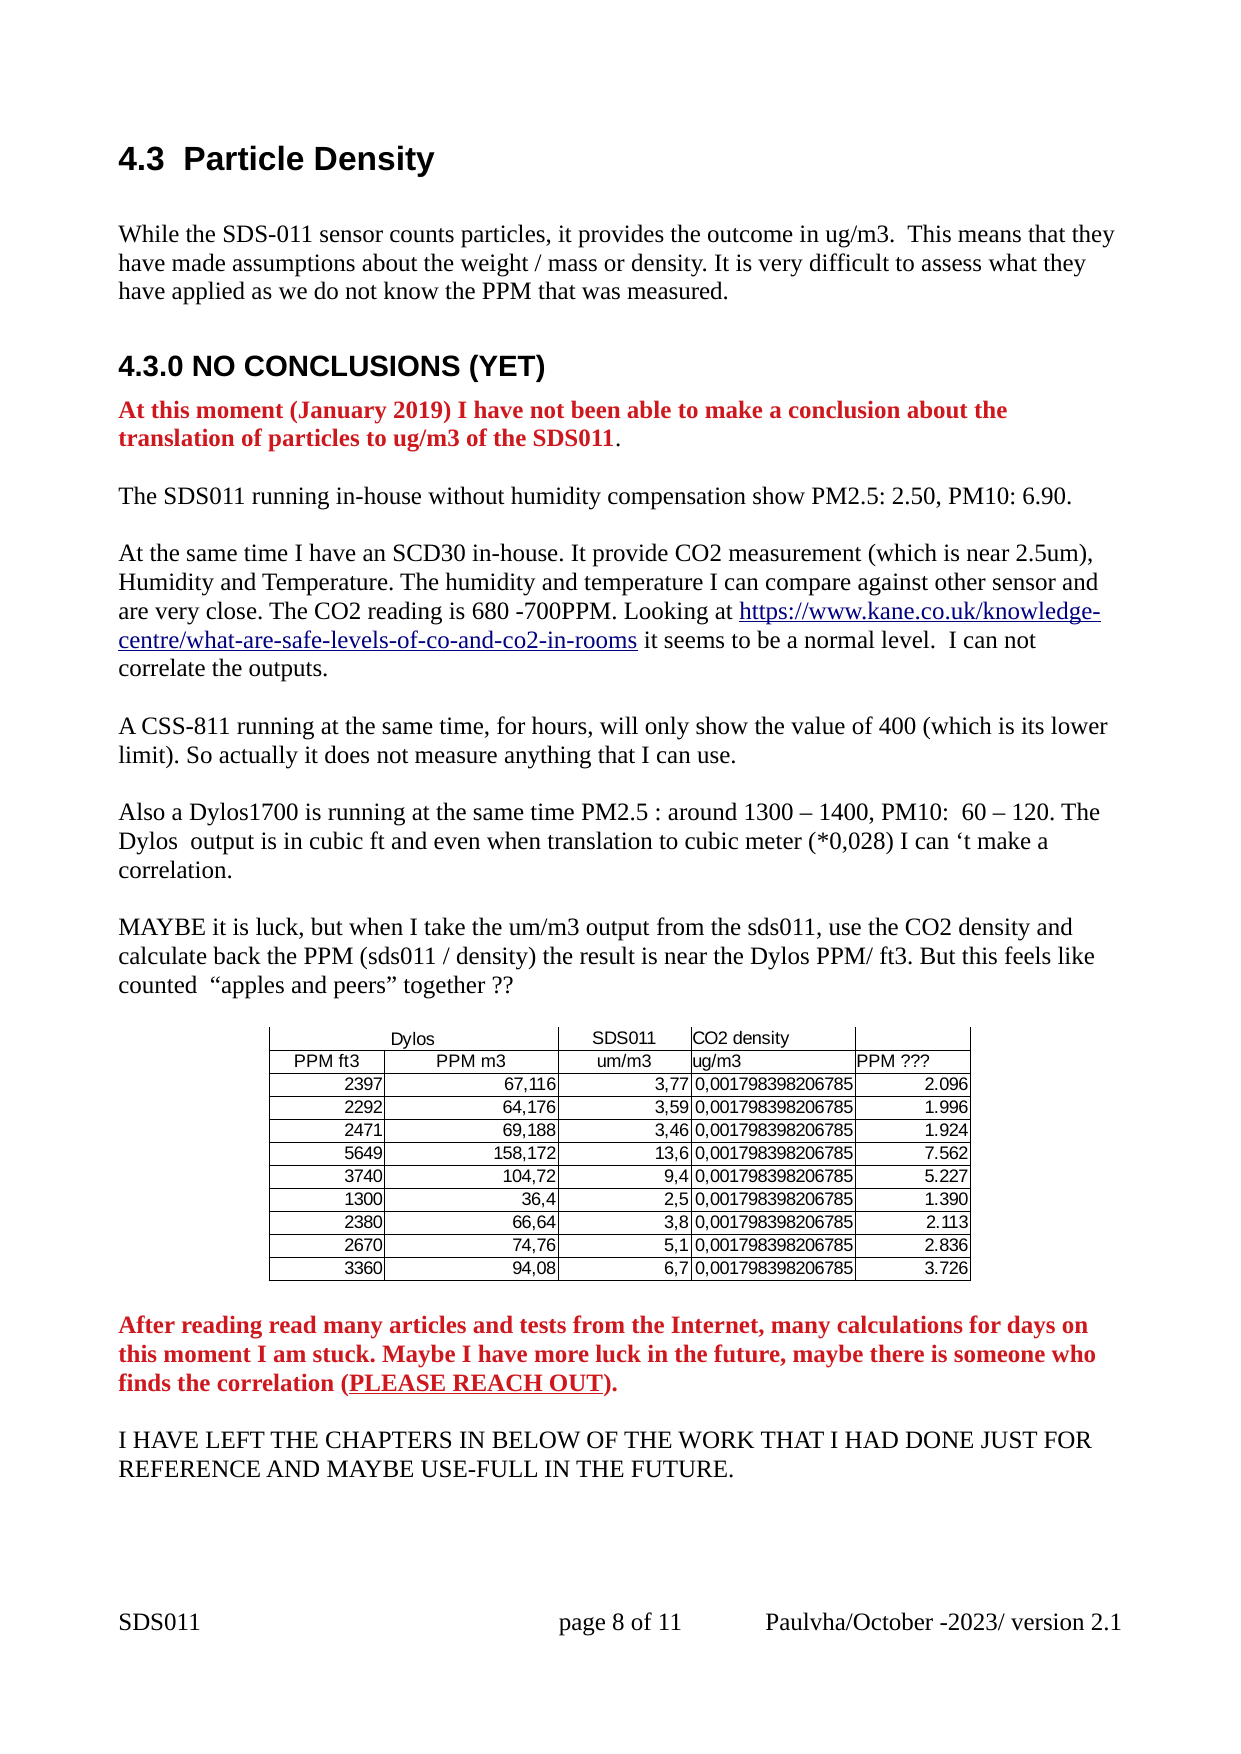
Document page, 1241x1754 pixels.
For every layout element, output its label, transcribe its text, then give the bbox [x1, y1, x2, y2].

text While the SDS-011 sensor counts particles, it provides the outcome in ug/m3. This means that they have made assumptions about the weight / mass or density. It is very difficult to assess what they have applied as we do not know the PPM that was measured. [118, 219, 1122, 305]
text At the same time I have an SCD30 in-house. It provide CO2 measurement (which is near 2.5um), Humidity and Temperature. The humidity and temperature I can compare against other sensor and are very close. The CO2 reading is 680 -700PPM. Looking at https://www.kane.co.uk/knowledge-centre/what-are-safe-levels-of-co-and-co2-in-rooms it seems to be a normal level. I can not correlate the outputs. [118, 538, 1122, 682]
text A CSS-811 running at the same time, for hours, will only show the value of 400 (which is its lower limit). So actually it does not measure anything that I can use. [118, 711, 1122, 768]
text I HAVE LEFT THE CHAPTERS IN BELOW OF THE WORK THAT I HAD DONE JUST FOR REFERENCE AND MAYBE USE-FULL IN THE FUTURE. [118, 1426, 1122, 1483]
text After reading read many articles and tests from the Internet, many calculations for days on this moment I am stuck. Maybe I have more luck in the future, maybe there is someone who finds the correlation (PLEASE REACH OUT). [118, 1311, 1122, 1397]
text The SDS011 running in-house without humidity compensation show PM2.5: 2.50, PM10: 6.90. [118, 481, 1122, 510]
text At this moment (January 2019) I have not been able to make a conclusion about the translation of particles to ug/m3 of the SDS011. [118, 395, 1122, 452]
text MAYBE it is luck, but when I take the um/m3 output from the sds011, use the CO2 density and calculate back the PPM (sds011 / density) the result is near the Dylos PPM/ ft3. But this feels like counted “apples and peers” together ?? [118, 912, 1122, 998]
subtitle 4.3.0 NO CONCLUSIONS (YET) [118, 348, 1122, 382]
text Also a Dylos1700 is running at the same time PM2.5 : around 1300 – 1400, PM10: 60 – 120. The Dylos output is in cubic ft and even when translation to cubic meter (*0,028) I can ‘t make a correlation. [118, 797, 1122, 883]
subtitle 4.3 Particle Density [118, 139, 1122, 178]
